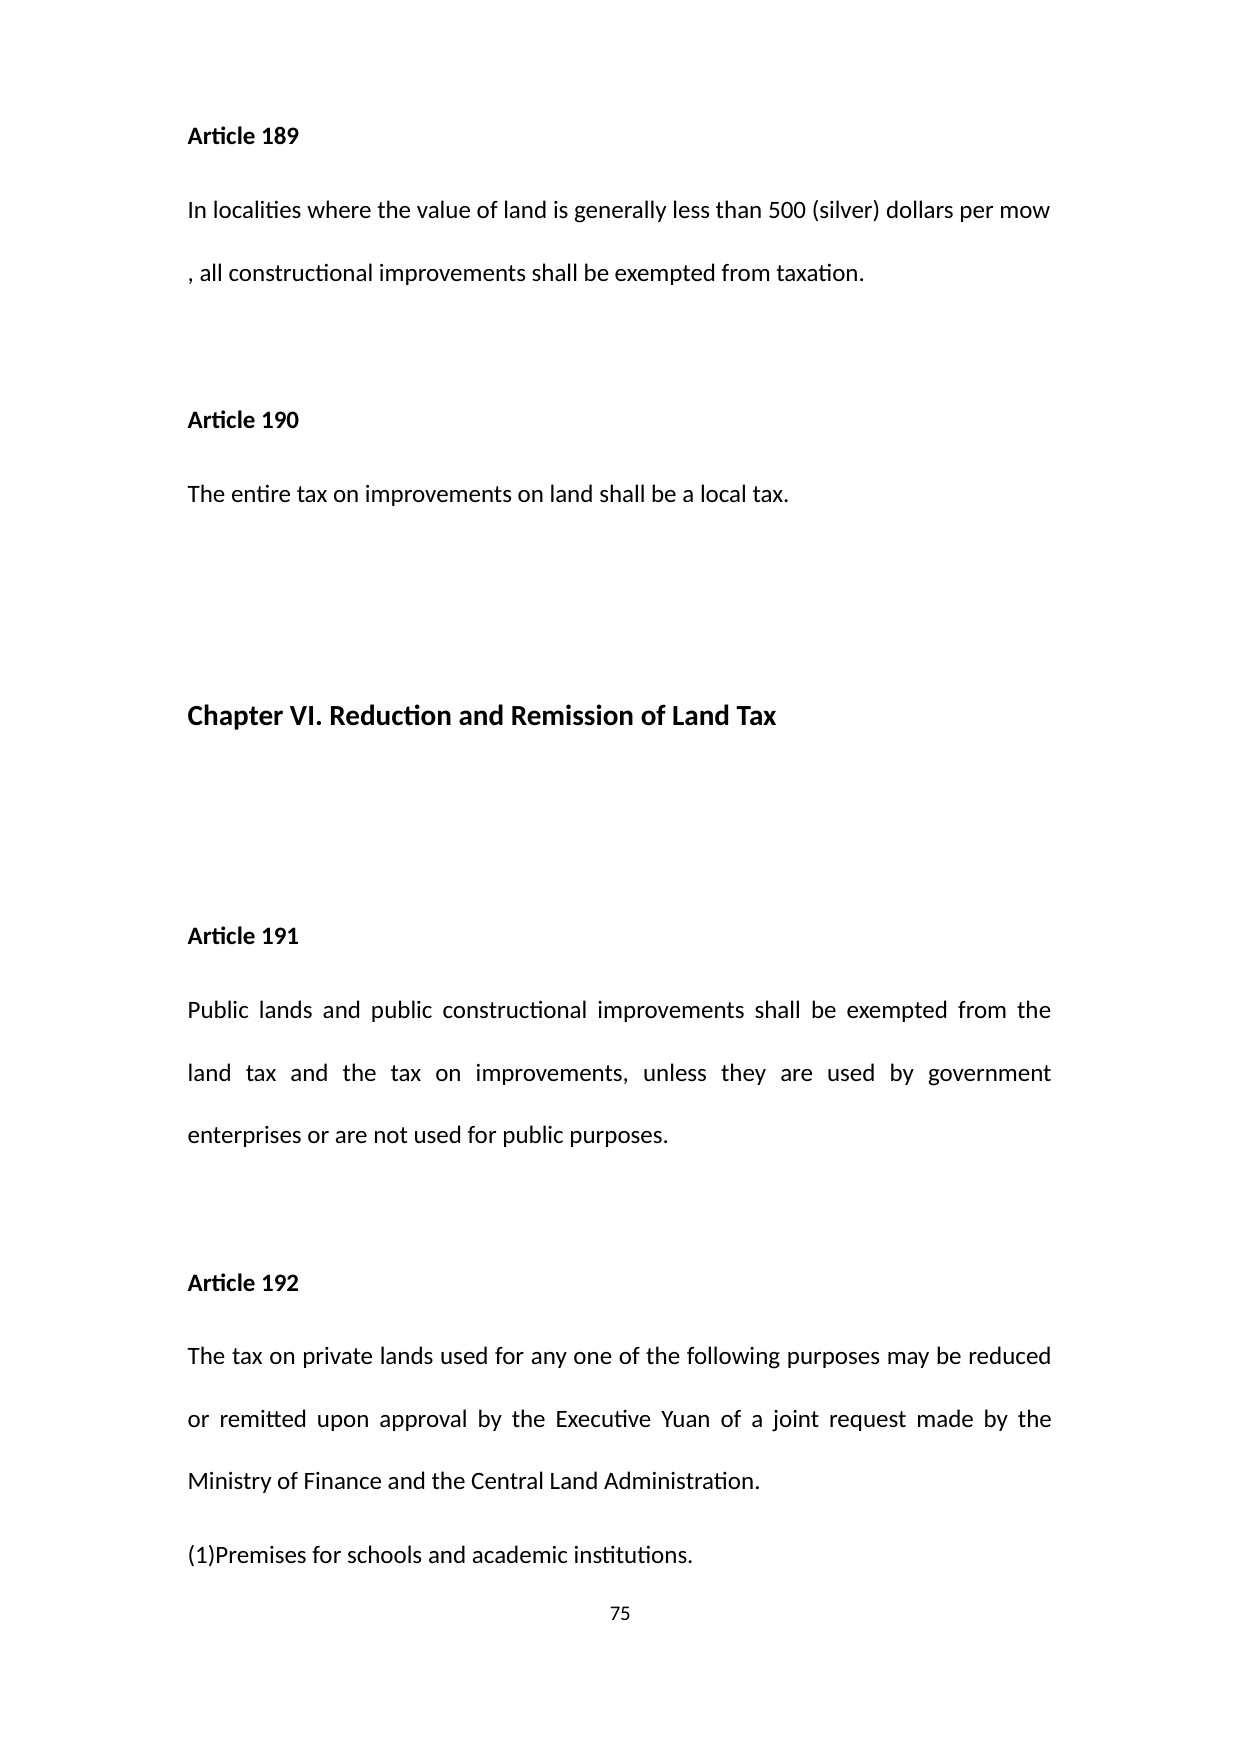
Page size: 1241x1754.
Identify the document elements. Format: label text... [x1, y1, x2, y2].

text Article 190 [187, 378, 1053, 440]
text Article 192 [187, 1240, 1053, 1303]
text Chapter VI. Reduction and Remission of Land Tax [187, 673, 1053, 735]
text Article 191 [187, 894, 1053, 957]
text Article 189 [187, 94, 1053, 157]
text In localities where the value of land is generally less than 500 (silver) dollars per mow , all constructional improvements shall be exempted from taxation. [187, 168, 1053, 293]
text The entire tax on improvements on land shall be a local tax. [187, 452, 1053, 514]
text (1)Premises for schools and academic institutions. [187, 1513, 1053, 1575]
text The tax on private lands used for any one of the following purposes may be reduced or remitted upon approval by the Executive Yuan of a joint request made by the Ministry of Finance and the Central Land Administration. [187, 1314, 1053, 1502]
text Public lands and public constructional improvements shall be exempted from the land tax and the tax on improvements, unless they are used by government enterprises or are not used for public purposes. [187, 968, 1053, 1155]
